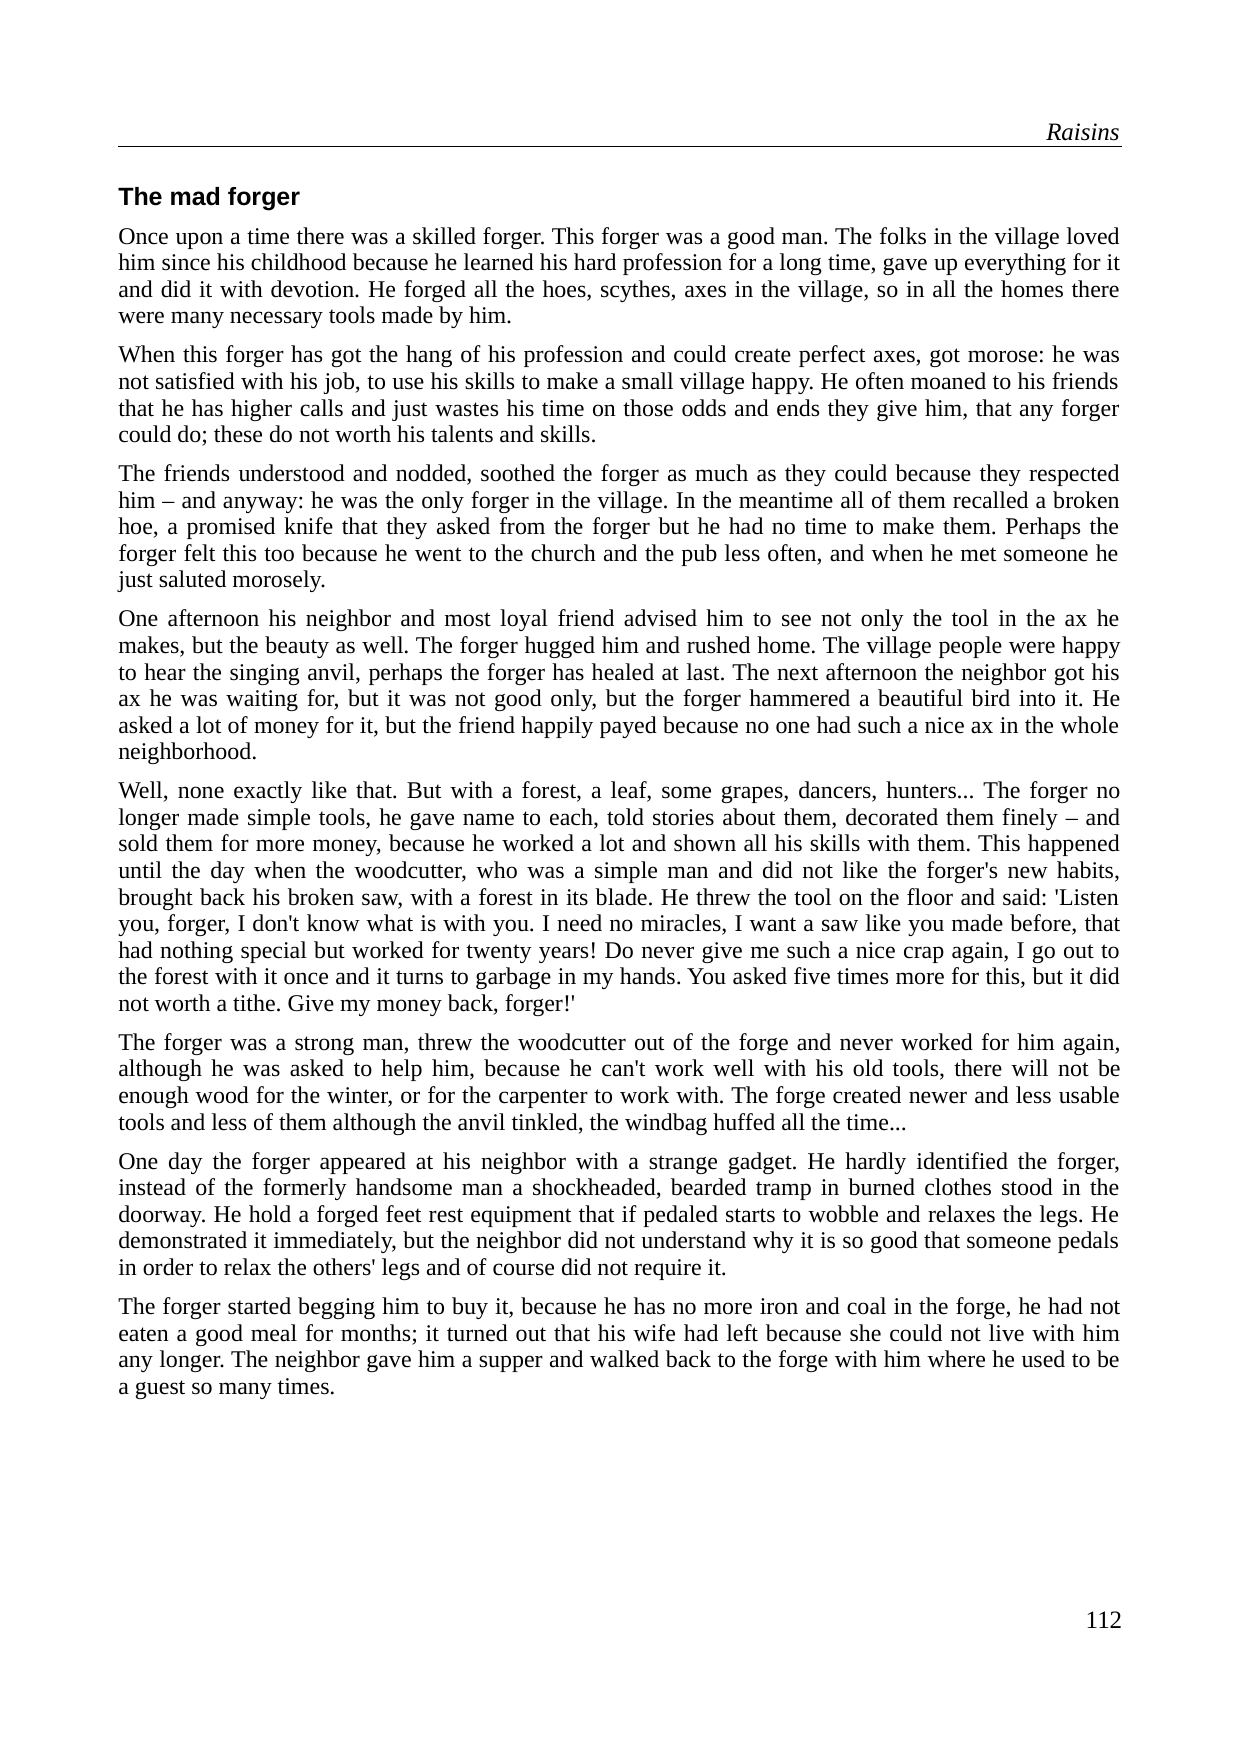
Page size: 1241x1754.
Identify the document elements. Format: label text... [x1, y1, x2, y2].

text Well, none exactly like that. But with a forest, a leaf, some grapes, dancers, hunters... The forger no longer made simple tools, he gave name to each, told stories about them, decorated them finely – and sold them for more money, because he worked a lot and shown all his skills with them. This happened until the day when the woodcutter, who was a simple man and did not like the forger's new habits, brought back his broken saw, with a forest in its blade. He threw the tool on the floor and said: 'Listen you, forger, I don't know what is with you. I need no miracles, I want a saw like you made before, that had nothing special but worked for twenty years! Do never give me such a nice crap again, I go out to the forest with it once and it turns to garbage in my hands. You asked five times more for this, but it did not worth a tithe. Give my money back, forger!' [118, 777, 1122, 1017]
text The forger started begging him to buy it, because he has no more iron and coal in the forge, he had not eaten a good meal for months; it turned out that his wife had left because she could not live with him any longer. The neighbor gave him a supper and walked back to the forge with him where he used to be a guest so many times. [118, 1293, 1122, 1399]
text One day the forger appeared at his neighbor with a strange gadget. He hardly identified the forger, instead of the formerly handsome man a shockheaded, bearded tramp in burned clothes stood in the doorway. He hold a forged feet rest equipment that if pedaled starts to wobble and relaxes the legs. He demonstrated it immediately, but the neighbor did not understand why it is so good that someone pedals in order to relax the others' legs and of course did not require it. [118, 1148, 1122, 1281]
text The forger was a strong man, threw the woodcutter out of the forge and never worked for him again, although he was asked to help him, because he can't work well with his old tools, there will not be enough wood for the winter, or for the carpenter to work with. The forge created newer and less usable tools and less of them although the anvil tinkled, the windbag huffed all the time... [118, 1029, 1122, 1135]
text The friends understood and nodded, soothed the forger as much as they could because they respected him – and anyway: he was the only forger in the village. In the meantime all of them recalled a broken hoe, a promised knife that they asked from the forger but he had no time to make them. Perhaps the forger felt this too because he went to the church and the pub less often, and when he met someone he just saluted morosely. [118, 460, 1122, 593]
text One afternoon his neighbor and most loyal friend advised him to see not only the tool in the ax he makes, but the beauty as well. The forger hugged him and rushed home. The village people were happy to hear the singing anvil, perhaps the forger has healed at last. The next afternoon the neighbor got his ax he was waiting for, but it was not good only, but the forger hammered a beautiful bird into it. He asked a lot of money for it, but the friend happily payed because no one had such a nice ax in the whole neighborhood. [118, 606, 1122, 765]
subtitle The mad forger [118, 182, 1122, 210]
text Once upon a time there was a skilled forger. This forger was a good man. The folks in the village loved him since his childhood because he learned his hard profession for a long time, gave up everything for it and did it with devotion. He forged all the hoes, scythes, axes in the village, so in all the homes there were many necessary tools made by him. [118, 223, 1122, 329]
text When this forger has got the hang of his profession and could create perfect axes, got morose: he was not satisfied with his job, to use his skills to make a small village happy. He often moaned to his friends that he has higher calls and just wastes his time on those odds and ends they give him, that any forger could do; these do not worth his talents and skills. [118, 342, 1122, 448]
